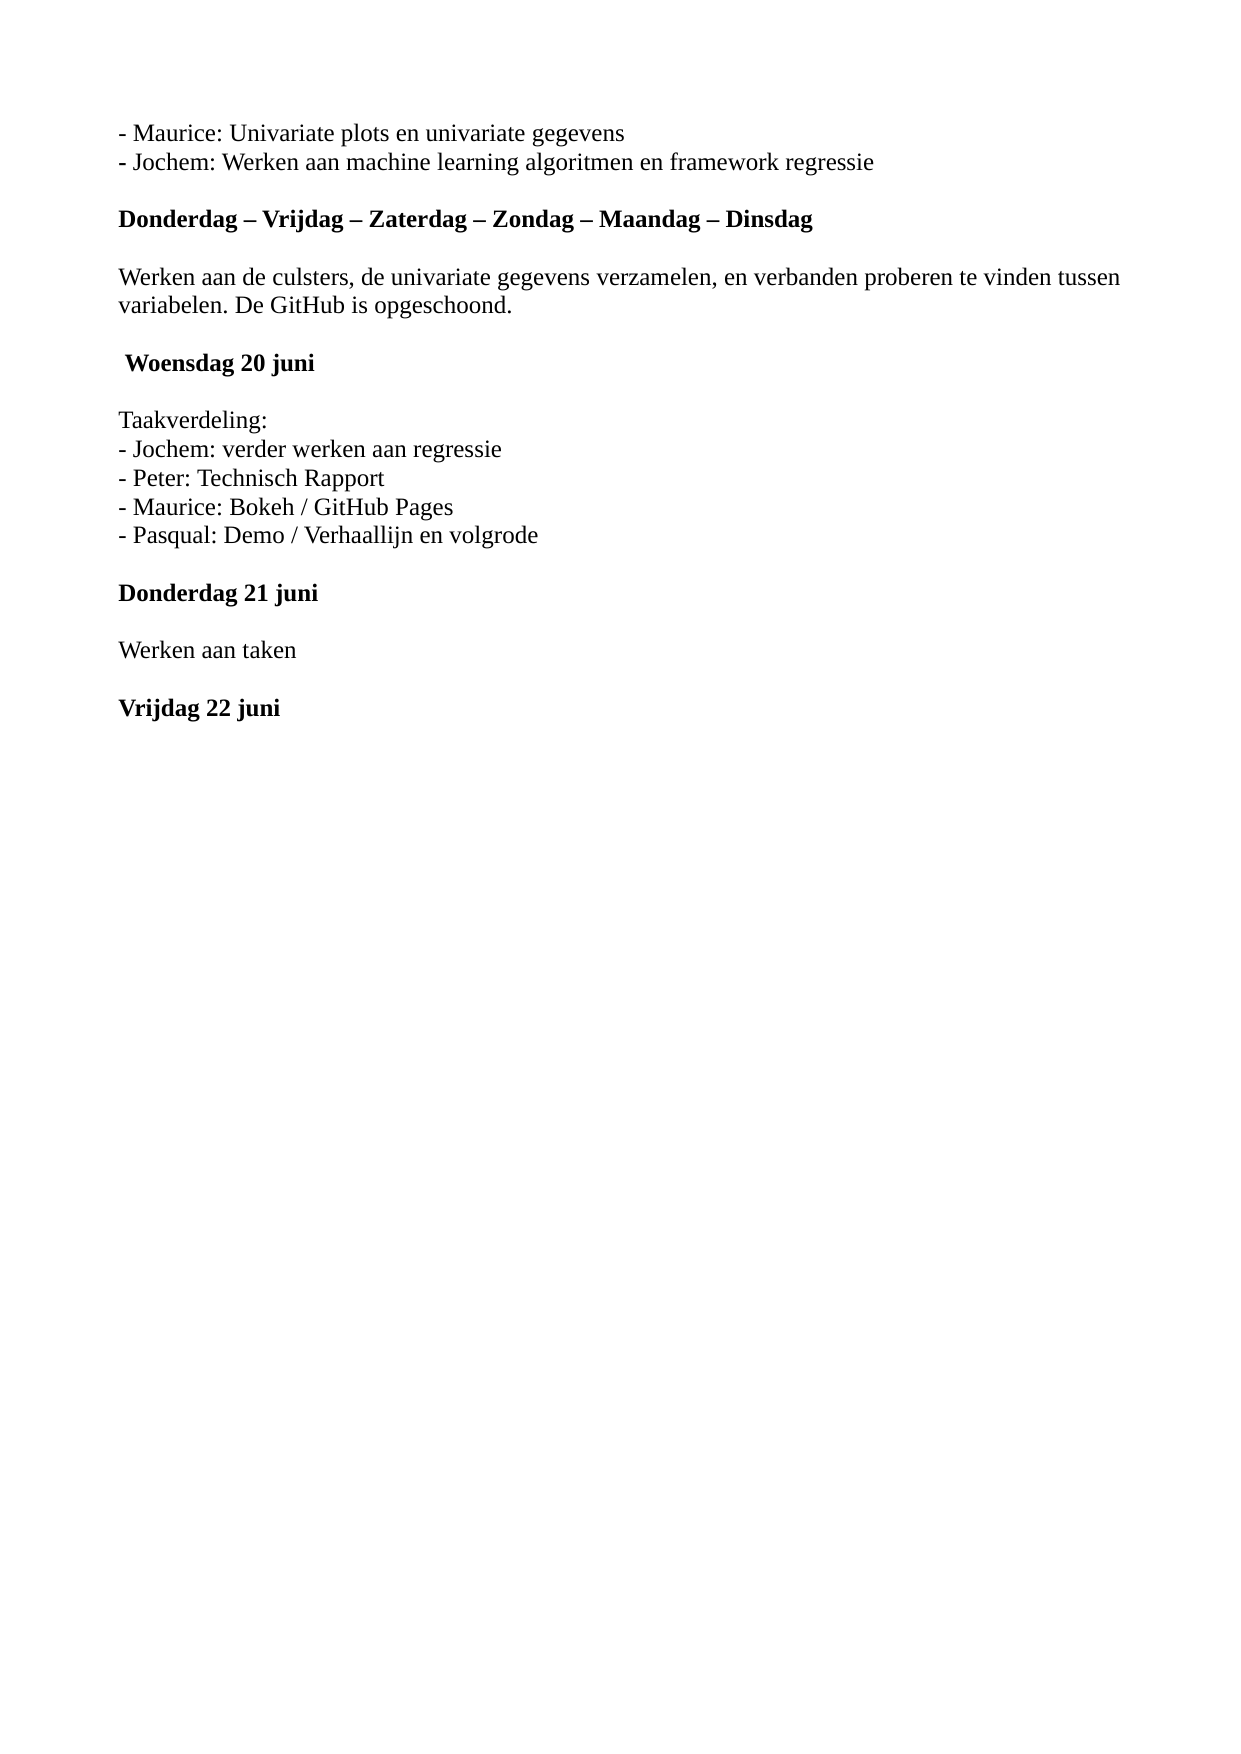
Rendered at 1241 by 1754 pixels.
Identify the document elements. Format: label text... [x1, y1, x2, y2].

text Vrijdag 22 juni [118, 693, 1122, 722]
text Donderdag 21 juni [118, 578, 1122, 607]
text - Jochem: Werken aan machine learning algoritmen en framework regressie [118, 147, 1122, 176]
text - Jochem: verder werken aan regressie [118, 434, 1122, 463]
text - Peter: Technisch Rapport [118, 463, 1122, 492]
text Werken aan taken [118, 636, 1122, 664]
text Werken aan de culsters, de univariate gegevens verzamelen, en verbanden proberen te vinden tussen variabelen. De GitHub is opgeschoond. [118, 262, 1122, 319]
text Taakverdeling: [118, 406, 1122, 434]
text - Pasqual: Demo / Verhaallijn en volgrode [118, 521, 1122, 549]
text - Maurice: Bokeh / GitHub Pages [118, 492, 1122, 521]
text Donderdag – Vrijdag – Zaterdag – Zondag – Maandag – Dinsdag [118, 204, 1122, 233]
text Woensdag 20 juni [118, 348, 1122, 377]
text - Maurice: Univariate plots en univariate gegevens [118, 118, 1122, 147]
